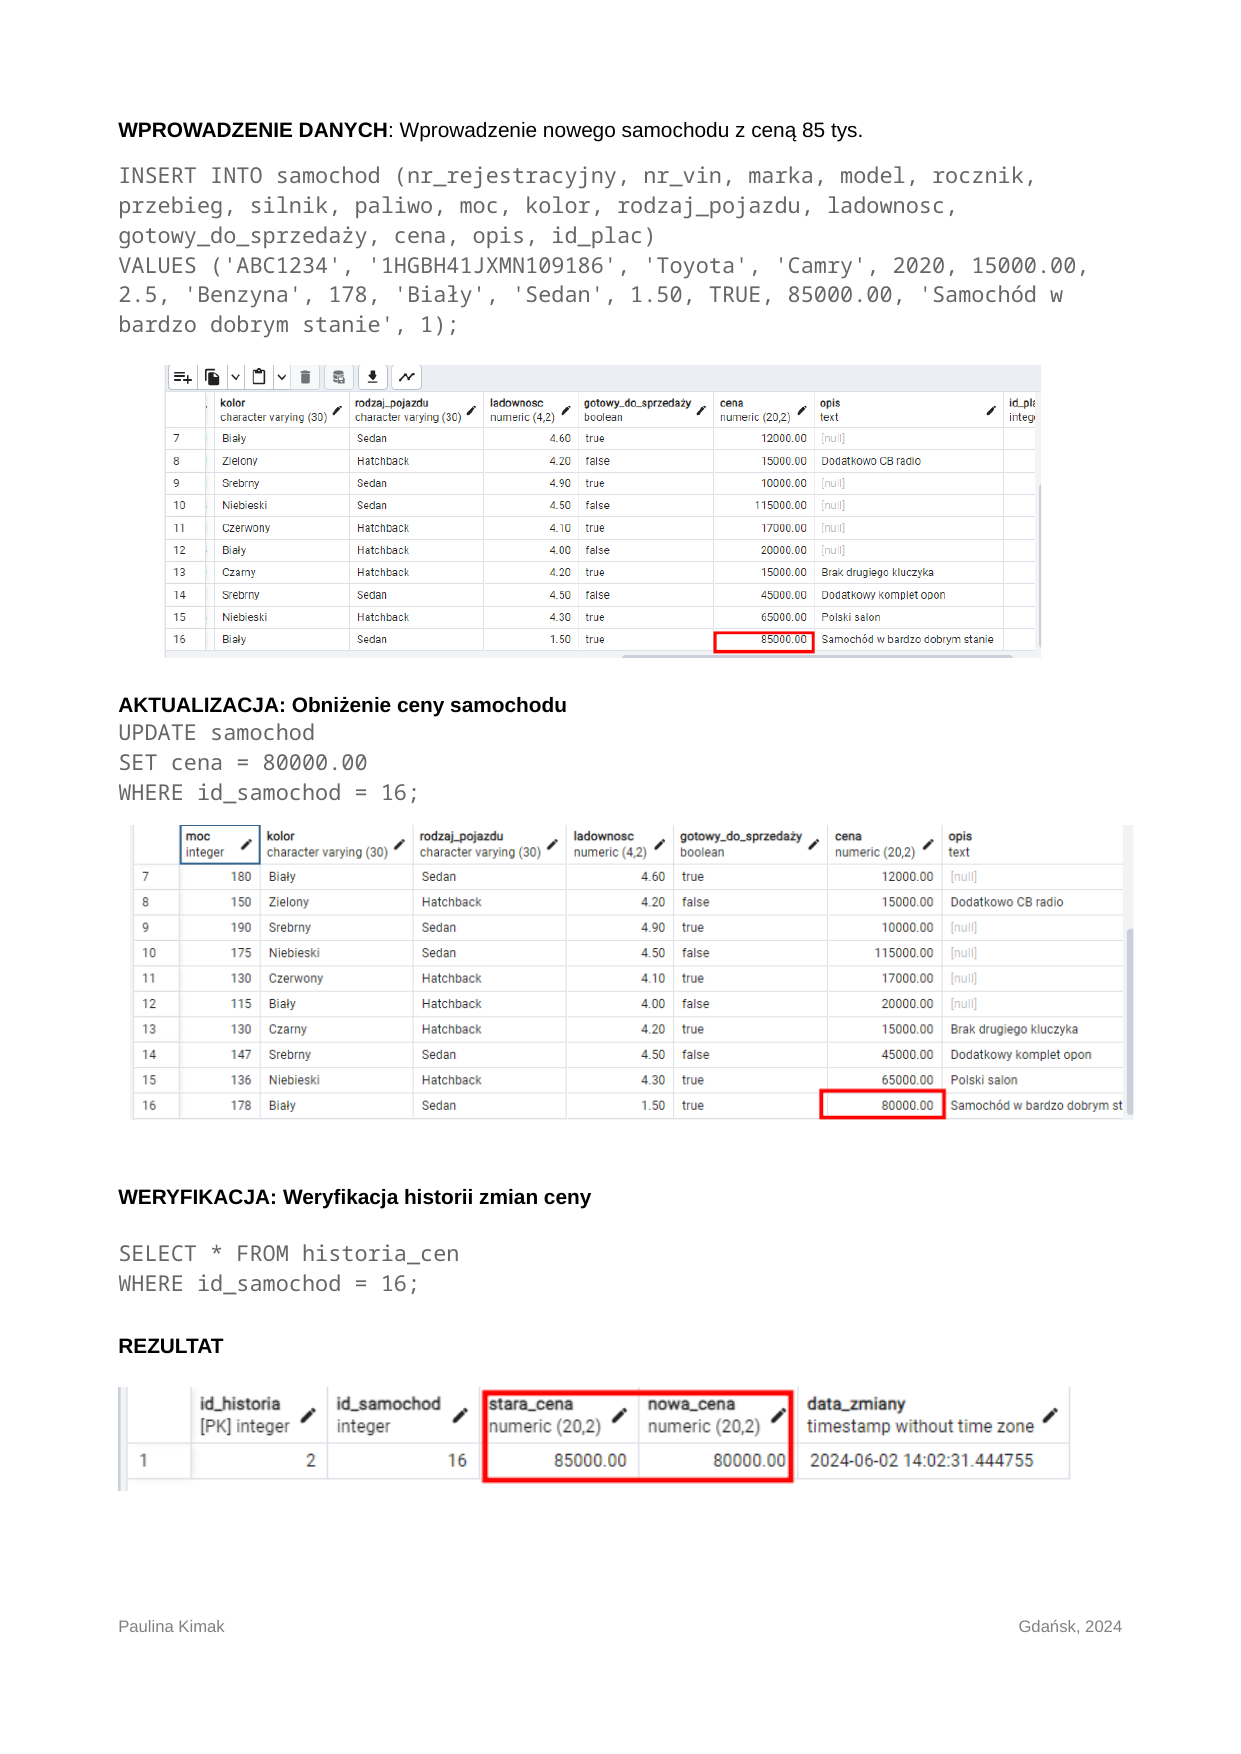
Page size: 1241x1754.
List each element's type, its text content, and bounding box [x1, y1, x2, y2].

picture [118, 1387, 1123, 1491]
text SET cena = 80000.00 [118, 747, 1122, 776]
text WERYFIKACJA: Weryfikacja historii zmian ceny [118, 1179, 1122, 1208]
text UPDATE samochod [118, 717, 1122, 747]
text WHERE id_samochod = 16; [118, 1268, 1122, 1298]
text REZULTAT [118, 1328, 1122, 1357]
text WPROWADZENIE DANYCH: Wprowadzenie nowego samochodu z ceną 85 tys. [118, 118, 1122, 142]
text SELECT * FROM historia_cen [118, 1238, 1122, 1268]
text AKTUALIZACJA: Obniżenie ceny samochodu [118, 687, 1122, 717]
text WHERE id_samochod = 16; [118, 776, 1122, 806]
text VALUES ('ABC1234', '1HGBH41JXMN109186', 'Toyota', 'Camry', 2020, 15000.00, 2.5, 'Benzyna', 178, 'Biały', 'Sedan', 1.50, TRUE, 85000.00, 'Samochód w bardzo dobrym stanie', 1); [118, 249, 1122, 339]
picture [164, 365, 1042, 658]
picture [129, 825, 1134, 1120]
text INSERT INTO samochod (nr_rejestracyjny, nr_vin, marka, model, rocznik, przebieg, silnik, paliwo, moc, kolor, rodzaj_pojazdu, ladownosc, gotowy_do_sprzedaży, cena, opis, id_plac) [118, 160, 1122, 249]
